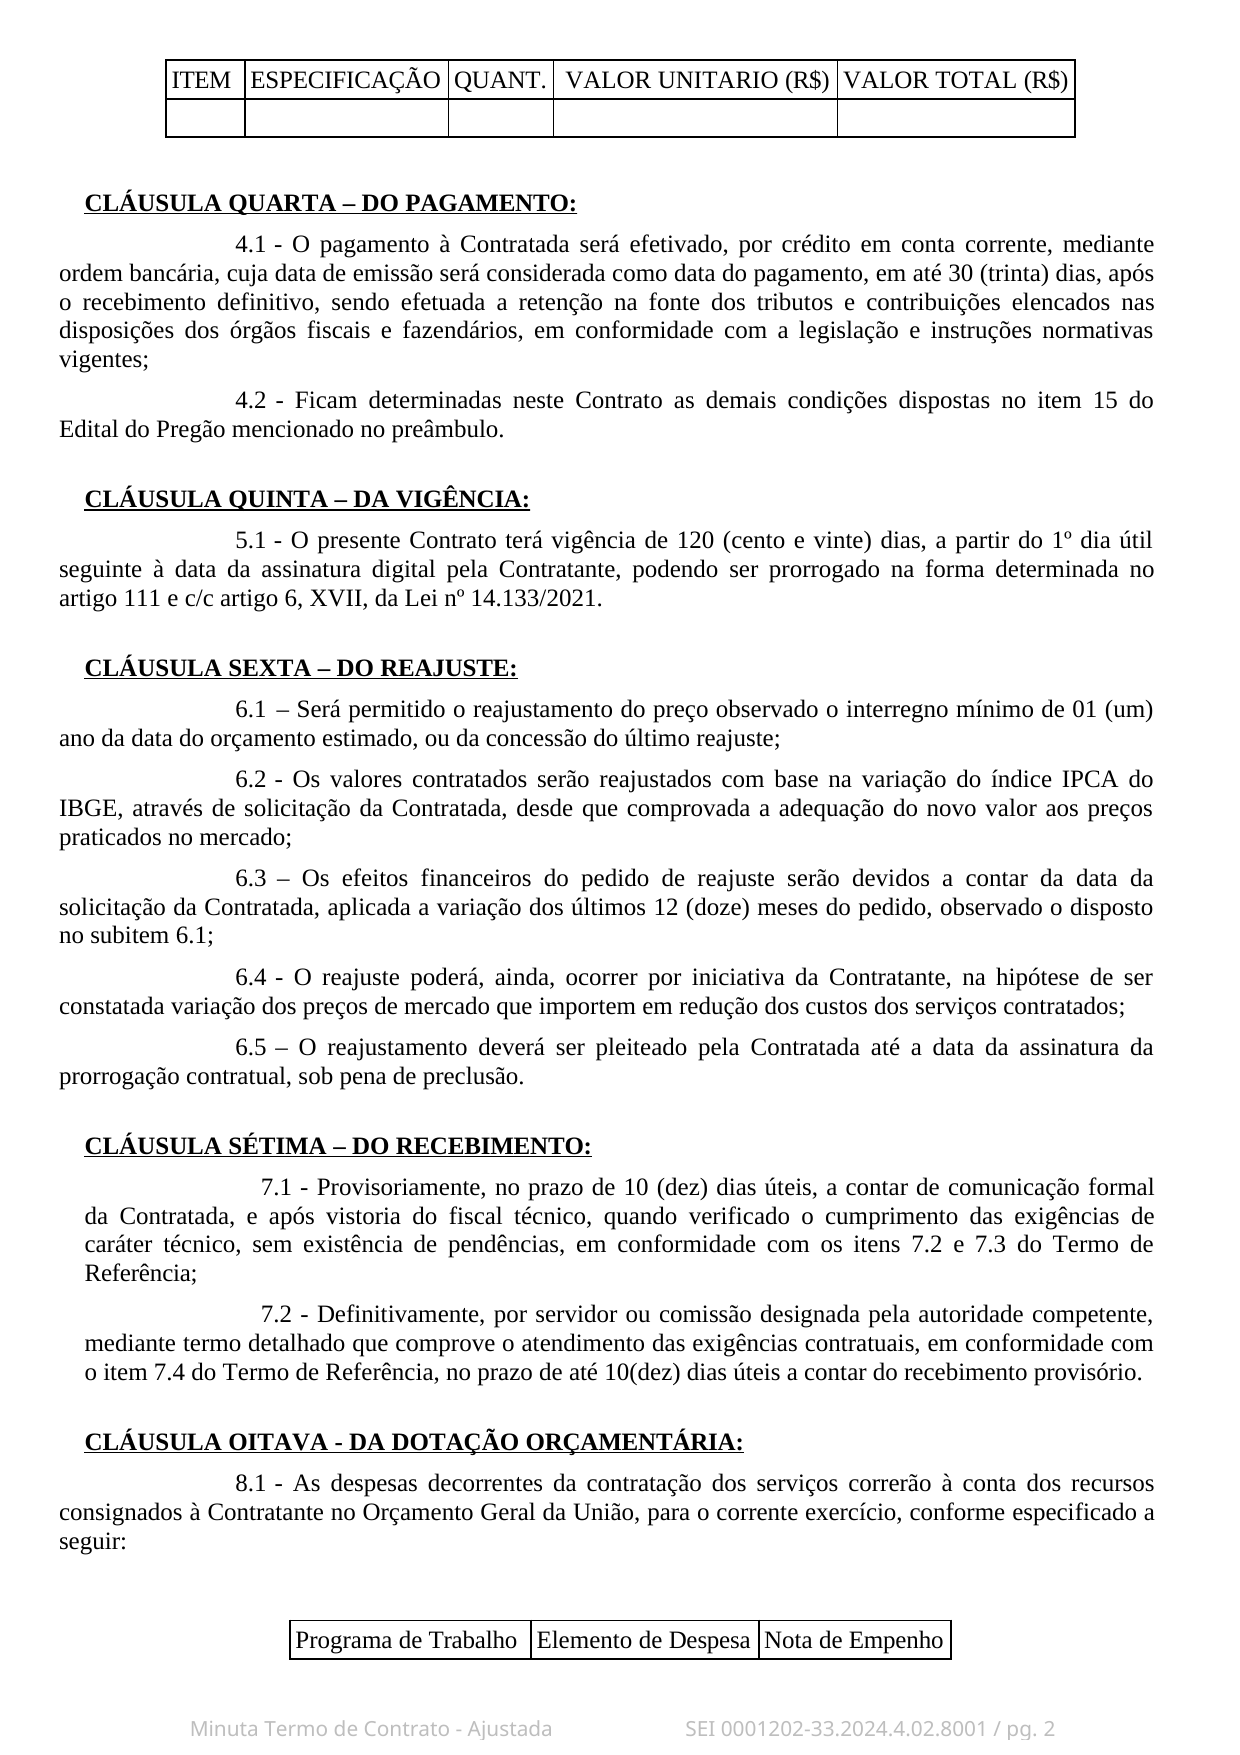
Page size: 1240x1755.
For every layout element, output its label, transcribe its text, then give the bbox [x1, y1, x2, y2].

list - O pagamento à Contratada será efetivado, por crédito em conta corrente, mediante ordem bancária, cuja data de emissão será considerada como data do pagamento, em até 30 (trinta) dias, após o recebimento definitivo, sendo efetuada a retenção na fonte dos tributos e contribuições elencados nas disposições dos órgãos fiscais e fazendários, em conformidade com a legislação e instruções normativas vigentes; [59, 229, 1155, 373]
list – Será permitido o reajustamento do preço observado o interregno mínimo de 01 (um) ano da data do orçamento estimado, ou da concessão do último reajuste; [59, 694, 1155, 752]
table_header Nota de Empenho [760, 1621, 950, 1658]
table_header ITEM [167, 61, 244, 98]
table_header QUANT. [449, 61, 553, 98]
list - As despesas decorrentes da contratação dos serviços correrão à conta dos recursos consignados à Contratante no Orçamento Geral da União, para o corrente exercício, conforme especificado a seguir: [59, 1468, 1156, 1554]
list – Os efeitos financeiros do pedido de reajuste serão devidos a contar da data da solicitação da Contratada, aplicada a variação dos últimos 12 (doze) meses do pedido, observado o disposto no subitem 6.1; [59, 863, 1155, 949]
subtitle CLÁUSULA OITAVA - DA DOTAÇÃO ORÇAMENTÁRIA: [84, 1427, 1181, 1456]
table_cell [246, 100, 448, 136]
table_cell [838, 100, 1074, 136]
table_cell [449, 100, 553, 136]
table_header VALOR UNITARIO (R$) [554, 61, 837, 98]
list - O presente Contrato terá vigência de 120 (cento e vinte) dias, a partir do 1º dia útil seguinte à data da assinatura digital pela Contratante, podendo ser prorrogado na forma determinada no artigo 111 e c/c artigo 6, XVII, da Lei nº 14.133/2021. [59, 526, 1155, 612]
text 7.2 - Definitivamente, por servidor ou comissão designada pela autoridade competente, mediante termo detalhado que comprove o atendimento das exigências contratuais, em conformidade com o item 7.4 do Termo de Referência, no prazo de até 10(dez) dias úteis a contar do recebimento provisório. [84, 1299, 1155, 1386]
table_header Elemento de Despesa [532, 1621, 758, 1658]
subtitle CLÁUSULA SÉTIMA – DO RECEBIMENTO: [84, 1131, 1181, 1159]
table_cell [167, 100, 244, 136]
table_header VALOR TOTAL (R$) [838, 61, 1074, 98]
subtitle CLÁUSULA QUARTA – DO PAGAMENTO: [84, 188, 1181, 217]
subtitle CLÁUSULA SEXTA – DO REAJUSTE: [84, 653, 1181, 682]
list - Os valores contratados serão reajustados com base na variação do índice IPCA do IBGE, através de solicitação da Contratada, desde que comprovada a adequação do novo valor aos preços praticados no mercado; [59, 764, 1154, 851]
list – O reajustamento deverá ser pleiteado pela Contratada até a data da assinatura da prorrogação contratual, sob pena de preclusão. [59, 1032, 1154, 1089]
list - O reajuste poderá, ainda, ocorrer por iniciativa da Contratante, na hipótese de ser constatada variação dos preços de mercado que importem em redução dos custos dos serviços contratados; [59, 962, 1154, 1019]
list - Ficam determinadas neste Contrato as demais condições dispostas no item 15 do Edital do Pregão mencionado no preâmbulo. [59, 386, 1155, 443]
text 7.1 - Provisoriamente, no prazo de 10 (dez) dias úteis, a contar de comunicação formal da Contratada, e após vistoria do fiscal técnico, quando verificado o cumprimento das exigências de caráter técnico, sem existência de pendências, em conformidade com os itens 7.2 e 7.3 do Termo de Referência; [84, 1172, 1156, 1287]
table_cell [554, 100, 837, 136]
subtitle CLÁUSULA QUINTA – DA VIGÊNCIA: [84, 484, 1181, 513]
table_header ESPECIFICAÇÃO [246, 61, 448, 98]
table_header Programa de Trabalho [291, 1621, 530, 1658]
